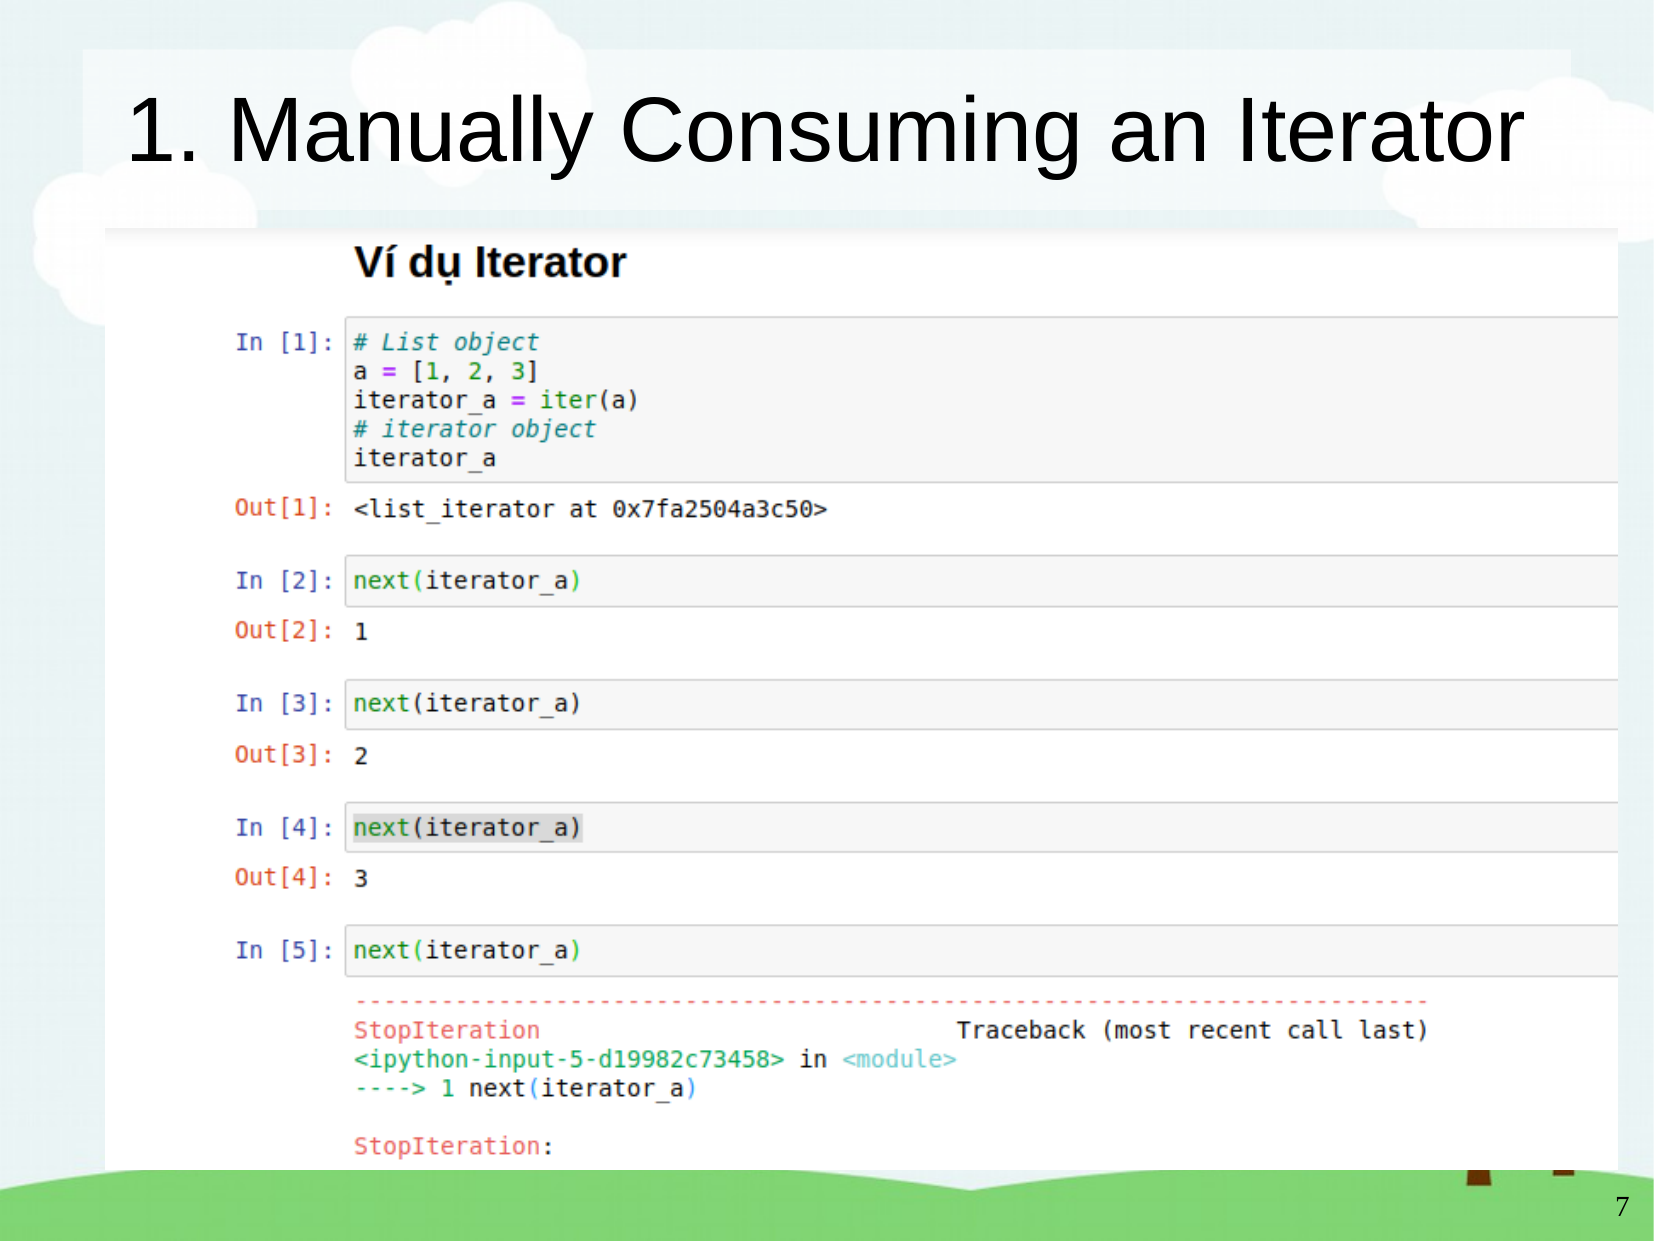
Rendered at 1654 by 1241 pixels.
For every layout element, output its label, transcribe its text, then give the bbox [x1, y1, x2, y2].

picture [0, 0, 1654, 1241]
title 1. Manually Consuming an Iterator [82, 49, 1571, 211]
